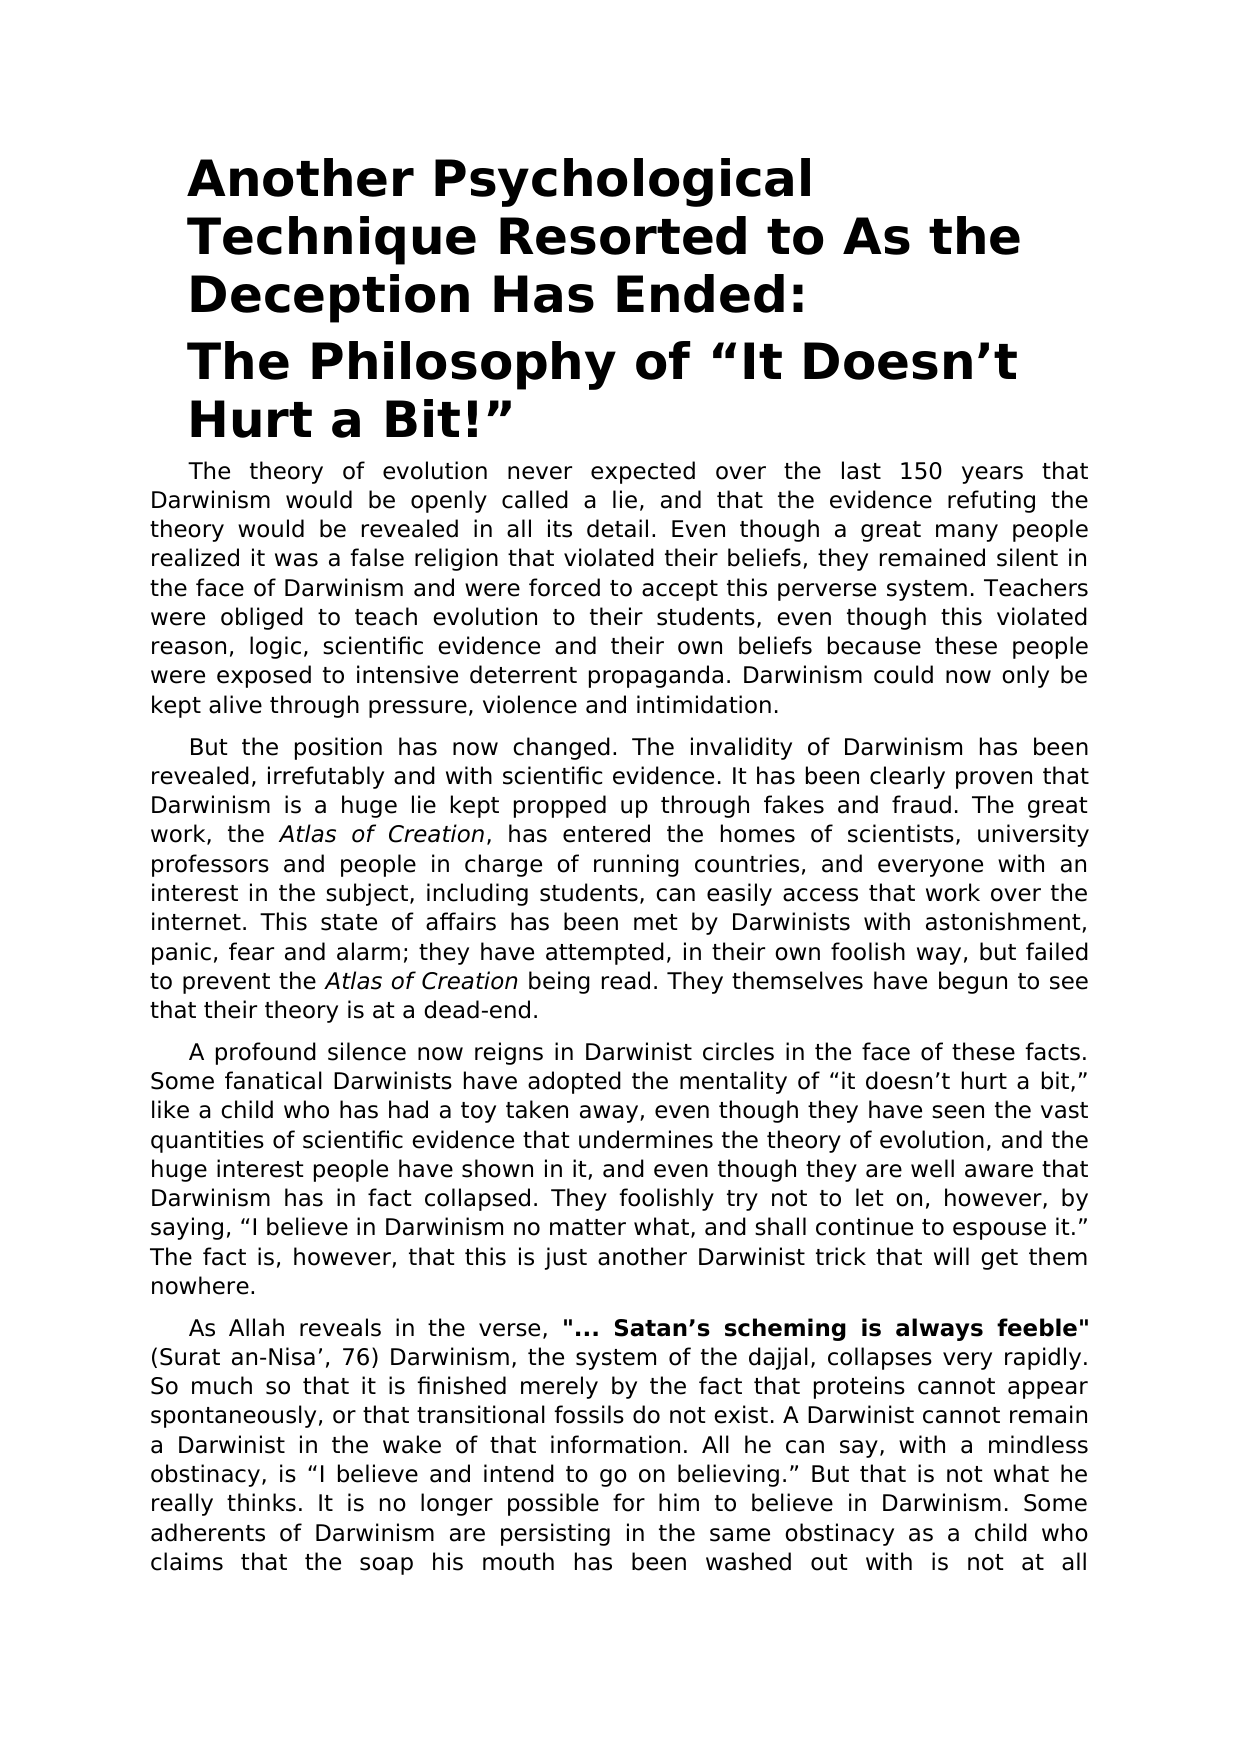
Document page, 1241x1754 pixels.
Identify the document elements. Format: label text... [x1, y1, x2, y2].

text A profound silence now reigns in Darwinist circles in the face of these facts. Some fanatical Darwinists have adopted the mentality of “it doesn’t hurt a bit,” like a child who has had a toy taken away, even though they have seen the vast quantities of scientific evidence that undermines the theory of evolution, and the huge interest people have shown in it, and even though they are well aware that Darwinism has in fact collapsed. They foolishly try not to let on, however, by saying, “I believe in Darwinism no matter what, and shall continue to espouse it.” The fact is, however, that this is just another Darwinist trick that will get them nowhere. [150, 1039, 1090, 1300]
subtitle Another Psychological Technique Resorted to As the Deception Has Ended: [187, 150, 1090, 325]
text As Allah reveals in the verse, "... Satan’s scheming is always feeble" (Surat an-Nisa’, 76) Darwinism, the system of the dajjal, collapses very rapidly. So much so that it is finished merely by the fact that proteins cannot appear spontaneously, or that transitional fossils do not exist. A Darwinist cannot remain a Darwinist in the wake of that information. All he can say, with a mindless obstinacy, is “I believe and intend to go on believing.” But that is not what he really thinks. It is no longer possible for him to believe in Darwinism. Some adherents of Darwinism are persisting in the same obstinacy as a child who claims that the soap his mouth has been washed out with is not at all [150, 1315, 1090, 1576]
text But the position has now changed. The invalidity of Darwinism has been revealed, irrefutably and with scientific evidence. It has been clearly proven that Darwinism is a huge lie kept propped up through fakes and fraud. The great work, the Atlas of Creation, has entered the homes of scientists, university professors and people in charge of running countries, and everyone with an interest in the subject, including students, can easily access that work over the internet. This state of affairs has been met by Darwinists with astonishment, panic, fear and alarm; they have attempted, in their own foolish way, but failed to prevent the Atlas of Creation being read. They themselves have begun to see that their theory is at a dead-end. [150, 734, 1090, 1024]
subtitle The Philosophy of “It Doesn’t Hurt a Bit!” [187, 333, 1090, 449]
text The theory of evolution never expected over the last 150 years that Darwinism would be openly called a lie, and that the evidence refuting the theory would be revealed in all its detail. Even though a great many people realized it was a false religion that violated their beliefs, they remained silent in the face of Darwinism and were forced to accept this perverse system. Teachers were obliged to teach evolution to their students, even though this violated reason, logic, scientific evidence and their own beliefs because these people were exposed to intensive deterrent propaganda. Darwinism could now only be kept alive through pressure, violence and intimidation. [150, 458, 1090, 719]
